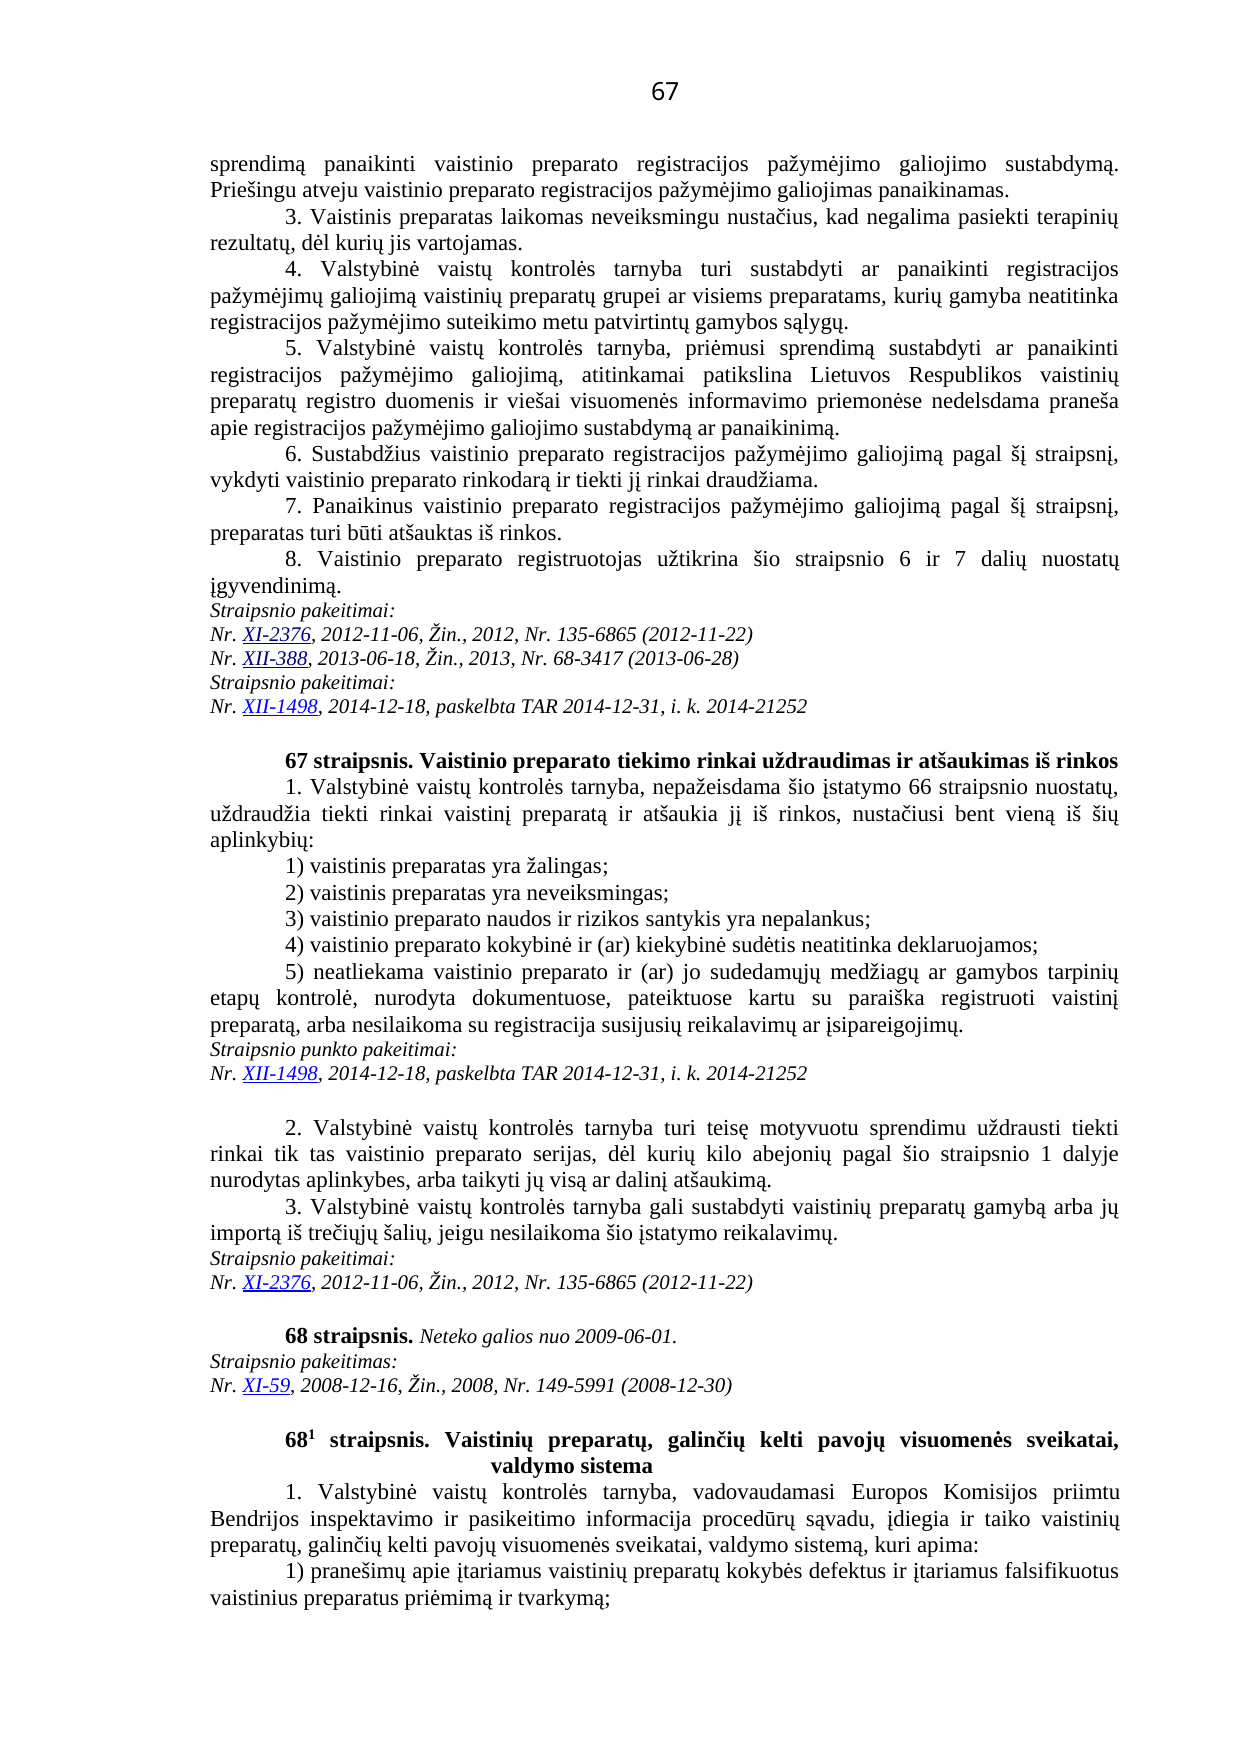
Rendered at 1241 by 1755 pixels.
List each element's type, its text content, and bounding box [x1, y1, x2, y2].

text 2. Valstybinė vaistų kontrolės tarnyba turi teisę motyvuotu sprendimu uždrausti tiekti rinkai tik tas vaistinio preparato serijas, dėl kurių kilo abejonių pagal šio straipsnio 1 dalyje nurodytas aplinkybes, arba taikyti jų visą ar dalinį atšaukimą. [210, 1114, 1120, 1193]
text 6. Sustabdžius vaistinio preparato registracijos pažymėjimo galiojimą pagal šį straipsnį, vykdyti vaistinio preparato rinkodarą ir tiekti jį rinkai draudžiama. [210, 440, 1120, 493]
text 3. Valstybinė vaistų kontrolės tarnyba gali sustabdyti vaistinių preparatų gamybą arba jų importą iš trečiųjų šalių, jeigu nesilaikoma šio įstatymo reikalavimų. [210, 1193, 1120, 1246]
text 7. Panaikinus vaistinio preparato registracijos pažymėjimo galiojimą pagal šį straipsnį, preparatas turi būti atšauktas iš rinkos. [210, 493, 1120, 545]
text Straipsnio pakeitimas: [210, 1349, 1120, 1373]
text Straipsnio pakeitimai: [210, 1246, 1120, 1270]
text 4. Valstybinė vaistų kontrolės tarnyba turi sustabdyti ar panaikinti registracijos pažymėjimų galiojimą vaistinių preparatų grupei ar visiems preparatams, kurių gamyba neatitinka registracijos pažymėjimo suteikimo metu patvirtintų gamybos sąlygų. [210, 255, 1120, 334]
text 1) vaistinis preparatas yra žalingas; [210, 852, 1120, 879]
text 68 straipsnis. Neteko galios nuo 2009-06-01. [210, 1322, 1120, 1349]
text 4) vaistinio preparato kokybinė ir (ar) kiekybinė sudėtis neatitinka deklaruojamos; [210, 932, 1120, 958]
text Nr. XII-1498, 2014-12-18, paskelbta TAR 2014-12-31, i. k. 2014-21252 [210, 694, 1120, 718]
text Straipsnio pakeitimai: [210, 598, 1120, 622]
text 2) vaistinis preparatas yra neveiksmingas; [210, 879, 1120, 905]
text 5. Valstybinė vaistų kontrolės tarnyba, priėmusi sprendimą sustabdyti ar panaikinti registracijos pažymėjimo galiojimą, atitinkamai patikslina Lietuvos Respublikos vaistinių preparatų registro duomenis ir viešai visuomenės informavimo priemonėse nedelsdama praneša apie registracijos pažymėjimo galiojimo sustabdymą ar panaikinimą. [210, 334, 1120, 440]
text Straipsnio pakeitimai: [210, 670, 1120, 694]
text sprendimą panaikinti vaistinio preparato registracijos pažymėjimo galiojimo sustabdymą. Priešingu atveju vaistinio preparato registracijos pažymėjimo galiojimas panaikinamas. [210, 150, 1120, 203]
text 1. Valstybinė vaistų kontrolės tarnyba, nepažeisdama šio įstatymo 66 straipsnio nuostatų, uždraudžia tiekti rinkai vaistinį preparatą ir atšaukia jį iš rinkos, nustačiusi bent vieną iš šių aplinkybių: [210, 773, 1120, 852]
text Nr. XII-1498, 2014-12-18, paskelbta TAR 2014-12-31, i. k. 2014-21252 [210, 1061, 1120, 1085]
text Straipsnio punkto pakeitimai: [210, 1037, 1120, 1061]
text 5) neatliekama vaistinio preparato ir (ar) jo sudedamųjų medžiagų ar gamybos tarpinių etapų kontrolė, nurodyta dokumentuose, pateiktuose kartu su paraiška registruoti vaistinį preparatą, arba nesilaikoma su registracija susijusių reikalavimų ar įsipareigojimų. [210, 958, 1120, 1037]
text Nr. XII-388, 2013-06-18, Žin., 2013, Nr. 68-3417 (2013-06-28) [210, 646, 1120, 670]
text Nr. XI-59, 2008-12-16, Žin., 2008, Nr. 149-5991 (2008-12-30) [210, 1373, 1120, 1397]
text 1) pranešimų apie įtariamus vaistinių preparatų kokybės defektus ir įtariamus falsifikuotus vaistinius preparatus priėmimą ir tvarkymą; [210, 1557, 1120, 1610]
text 1. Valstybinė vaistų kontrolės tarnyba, vadovaudamasi Europos Komisijos priimtu Bendrijos inspektavimo ir pasikeitimo informacija procedūrų sąvadu, įdiegia ir taiko vaistinių preparatų, galinčių kelti pavojų visuomenės sveikatai, valdymo sistemą, kuri apima: [210, 1478, 1120, 1557]
text 3) vaistinio preparato naudos ir rizikos santykis yra nepalankus; [210, 905, 1120, 932]
text 67 straipsnis. Vaistinio preparato tiekimo rinkai uždraudimas ir atšaukimas iš rinkos [285, 747, 1120, 773]
text 8. Vaistinio preparato registruotojas užtikrina šio straipsnio 6 ir 7 dalių nuostatų įgyvendinimą. [210, 545, 1120, 598]
text Nr. XI-2376, 2012-11-06, Žin., 2012, Nr. 135-6865 (2012-11-22) [210, 1270, 1120, 1294]
text 681 straipsnis. Vaistinių preparatų, galinčių kelti pavojų visuomenės sveikatai, valdymo sistema [285, 1426, 1120, 1478]
text 3. Vaistinis preparatas laikomas neveiksmingu nustačius, kad negalima pasiekti terapinių rezultatų, dėl kurių jis vartojamas. [210, 203, 1120, 255]
text Nr. XI-2376, 2012-11-06, Žin., 2012, Nr. 135-6865 (2012-11-22) [210, 622, 1120, 646]
